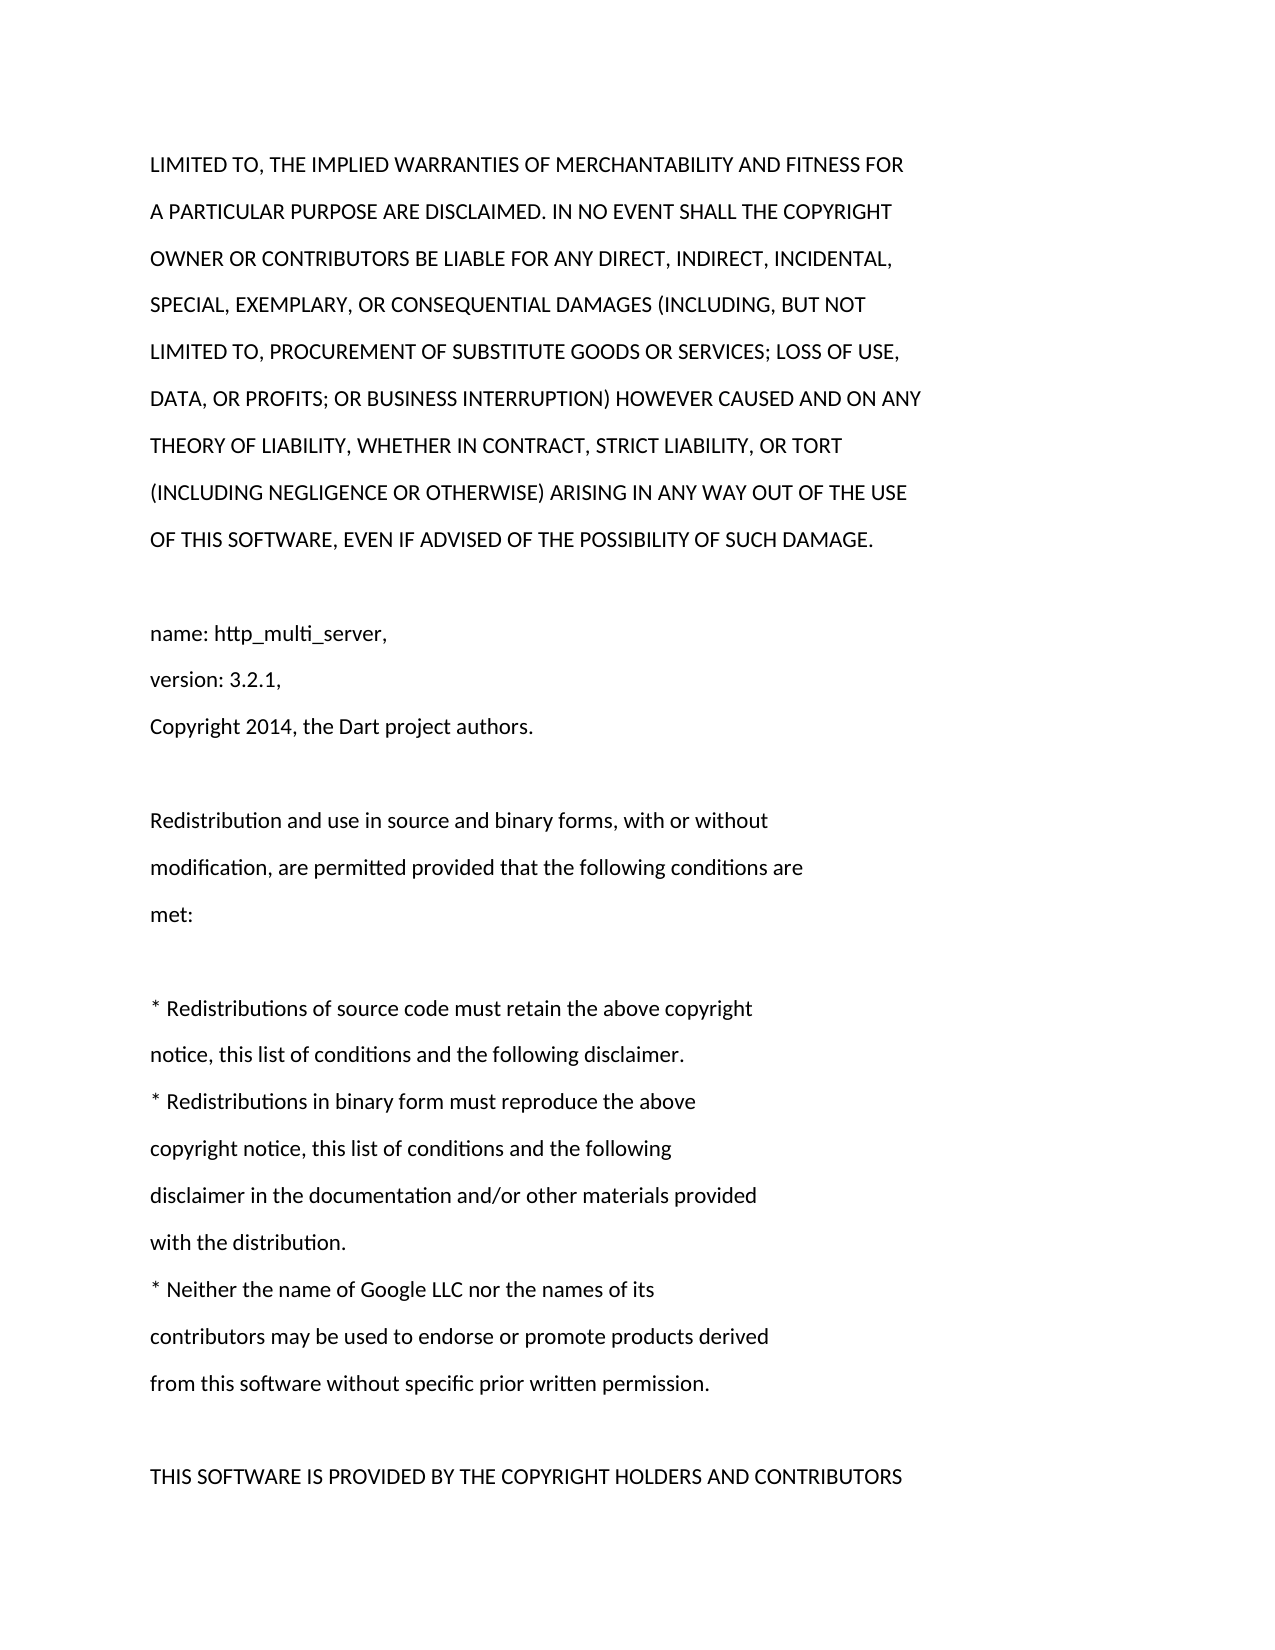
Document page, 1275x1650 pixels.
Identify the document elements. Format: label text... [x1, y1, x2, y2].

text Copyright 2014, the Dart project authors. [150, 712, 1125, 741]
text met: [150, 900, 1125, 928]
text Redistribution and use in source and binary forms, with or without [150, 806, 1125, 834]
text (INCLUDING NEGLIGENCE OR OTHERWISE) ARISING IN ANY WAY OUT OF THE USE [150, 478, 1125, 506]
text from this software without specific prior written permission. [150, 1369, 1125, 1397]
text version: 3.2.1, [150, 666, 1125, 694]
text A PARTICULAR PURPOSE ARE DISCLAIMED. IN NO EVENT SHALL THE COPYRIGHT [150, 197, 1125, 225]
text * Neither the name of Google LLC nor the names of its [150, 1275, 1125, 1303]
text contributors may be used to endorse or promote products derived [150, 1322, 1125, 1350]
text LIMITED TO, THE IMPLIED WARRANTIES OF MERCHANTABILITY AND FITNESS FOR [150, 150, 1125, 178]
text * Redistributions of source code must retain the above copyright [150, 994, 1125, 1022]
text * Redistributions in binary form must reproduce the above [150, 1087, 1125, 1116]
text copyright notice, this list of conditions and the following [150, 1134, 1125, 1162]
text with the distribution. [150, 1228, 1125, 1256]
text SPECIAL, EXEMPLARY, OR CONSEQUENTIAL DAMAGES (INCLUDING, BUT NOT [150, 291, 1125, 319]
text name: http_multi_server, [150, 619, 1125, 647]
text THIS SOFTWARE IS PROVIDED BY THE COPYRIGHT HOLDERS AND CONTRIBUTORS [150, 1462, 1125, 1491]
text THEORY OF LIABILITY, WHETHER IN CONTRACT, STRICT LIABILITY, OR TORT [150, 431, 1125, 459]
text modification, are permitted provided that the following conditions are [150, 853, 1125, 881]
text disclaimer in the documentation and/or other materials provided [150, 1181, 1125, 1209]
text DATA, OR PROFITS; OR BUSINESS INTERRUPTION) HOWEVER CAUSED AND ON ANY [150, 384, 1125, 412]
text OF THIS SOFTWARE, EVEN IF ADVISED OF THE POSSIBILITY OF SUCH DAMAGE. [150, 525, 1125, 553]
text LIMITED TO, PROCUREMENT OF SUBSTITUTE GOODS OR SERVICES; LOSS OF USE, [150, 337, 1125, 366]
text OWNER OR CONTRIBUTORS BE LIABLE FOR ANY DIRECT, INDIRECT, INCIDENTAL, [150, 244, 1125, 272]
text notice, this list of conditions and the following disclaimer. [150, 1041, 1125, 1069]
